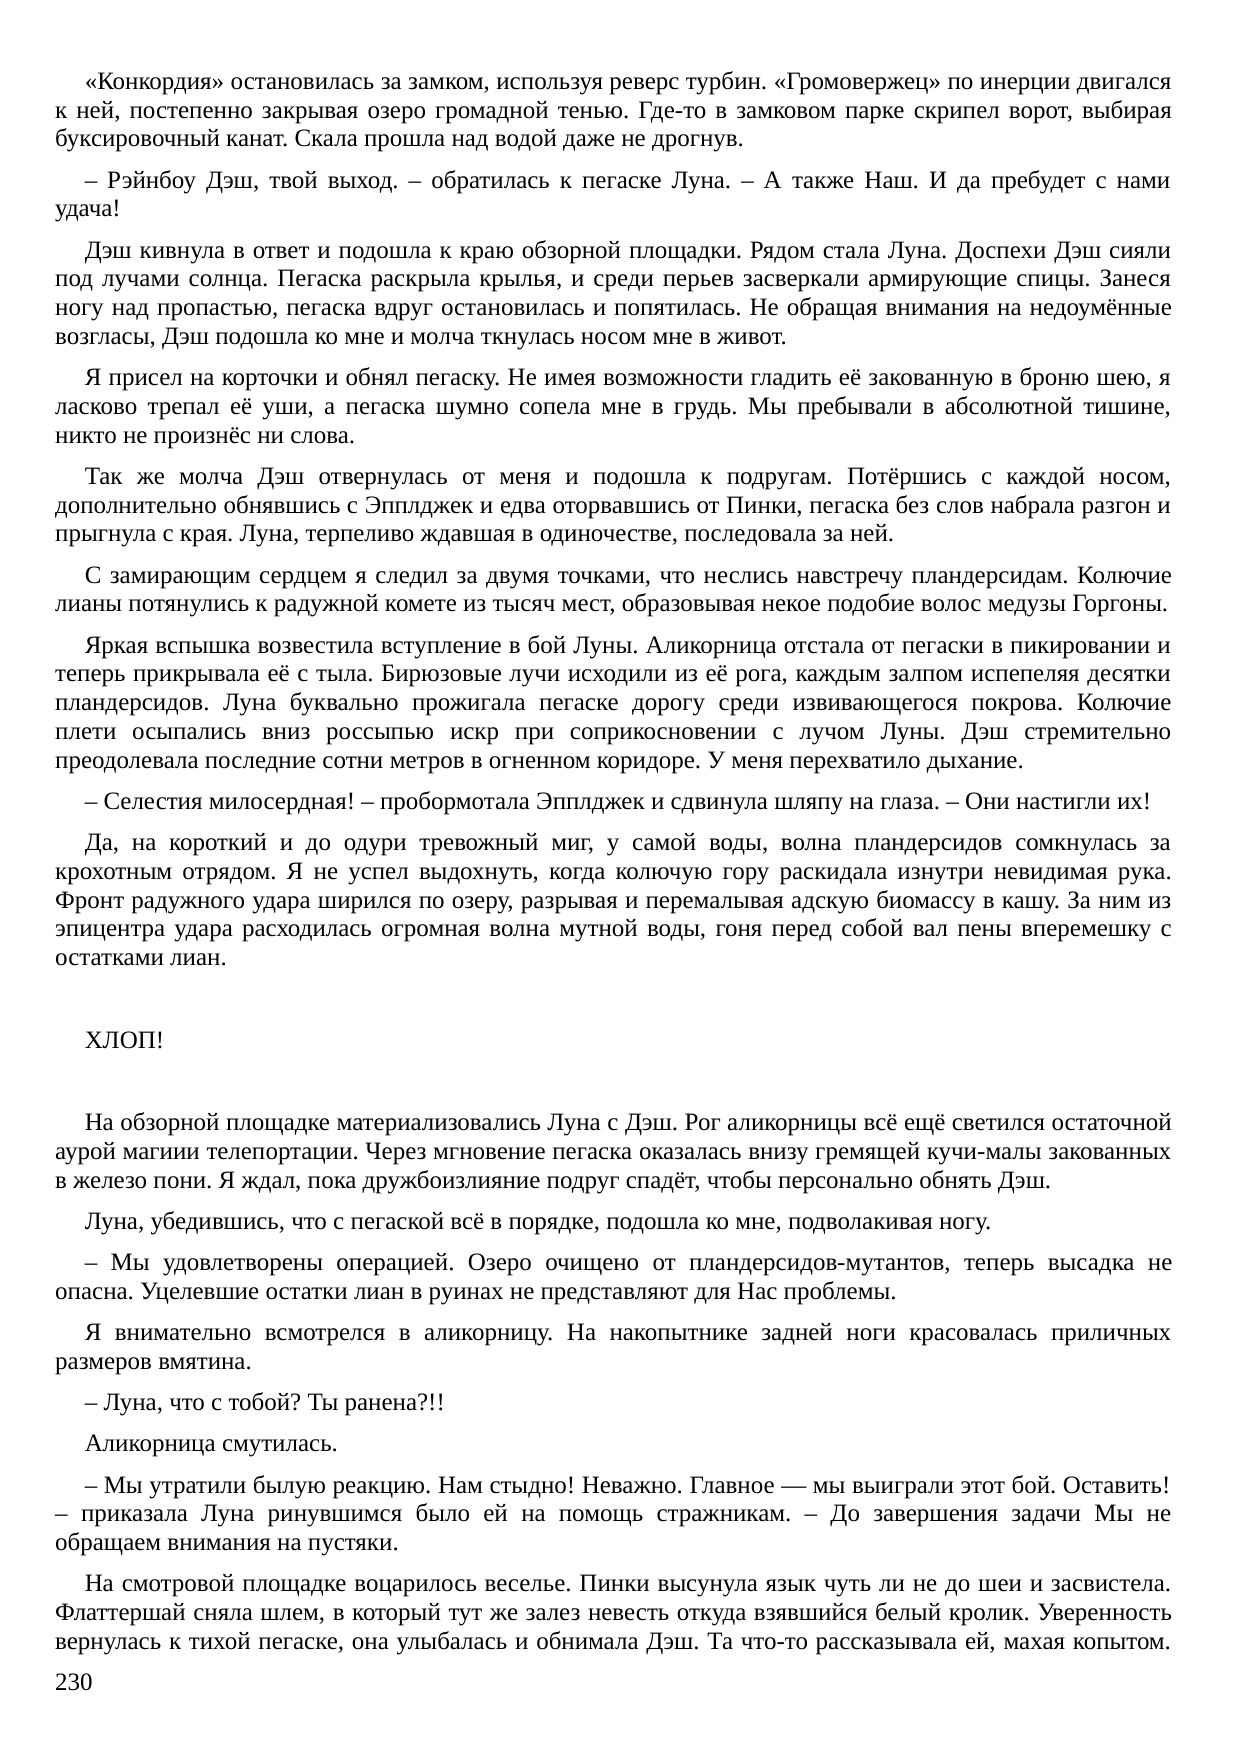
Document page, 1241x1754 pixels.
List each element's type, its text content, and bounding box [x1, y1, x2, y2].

text Я присел на корточки и обнял пегаску. Не имея возможности гладить её закованную в броню шею, я ласково трепал её уши, а пегаска шумно сопела мне в грудь. Мы пребывали в абсолютной тишине, никто не произнёс ни слова. [55, 362, 1173, 448]
text Яркая вспышка возвестила вступление в бой Луны. Аликорница отстала от пегаски в пикировании и теперь прикрывала её с тыла. Бирюзовые лучи исходили из её рога, каждым залпом испепеляя десятки пландерсидов. Луна буквально прожигала пегаске дорогу среди извивающегося покрова. Колючие плети осыпались вниз россыпью искр при соприкосновении с лучом Луны. Дэш стремительно преодолевала последние сотни метров в огненном коридоре. У меня перехватило дыхание. [55, 630, 1173, 773]
text – Луна, что с тобой? Ты ранена?!! [55, 1387, 1173, 1416]
text – Рэйнбоу Дэш, твой выход. – обратилась к пегаске Луна. – А также Наш. И да пребудет с нами удача! [55, 165, 1173, 222]
text Я внимательно всмотрелся в аликорницу. На накопытнике задней ноги красовалась приличных размеров вмятина. [55, 1317, 1173, 1375]
text ХЛОП! [55, 1025, 1173, 1053]
text На обзорной площадке материализовались Луна с Дэш. Рог аликорницы всё ещё светился остаточной аурой магиии телепортации. Через мгновение пегаска оказалась внизу гремящей кучи-малы закованных в железо пони. Я ждал, пока дружбоизлияние подруг спадёт, чтобы персонально обнять Дэш. [55, 1107, 1173, 1193]
text Аликорница смутилась. [55, 1428, 1173, 1457]
text Так же молча Дэш отвернулась от меня и подошла к подругам. Потёршись с каждой носом, дополнительно обнявшись с Эпплджек и едва оторвавшись от Пинки, пегаска без слов набрала разгон и прыгнула с края. Луна, терпеливо ждавшая в одиночестве, последовала за ней. [55, 461, 1173, 547]
text «Конкордия» остановилась за замком, используя реверс турбин. «Громовержец» по инерции двигался к ней, постепенно закрывая озеро громадной тенью. Где-то в замковом парке скрипел ворот, выбирая буксировочный канат. Скала прошла над водой даже не дрогнув. [55, 66, 1173, 152]
text На смотровой площадке воцарилось веселье. Пинки высунула язык чуть ли не до шеи и засвистела. Флаттершай сняла шлем, в который тут же залез невесть откуда взявшийся белый кролик. Уверенность вернулась к тихой пегаске, она улыбалась и обнимала Дэш. Та что-то рассказывала ей, махая копытом. [55, 1568, 1173, 1655]
text – Мы утратили былую реакцию. Нам стыдно! Неважно. Главное — мы выиграли этот бой. Оставить! – приказала Луна ринувшимся было ей на помощь стражникам. – До завершения задачи Мы не обращаем внимания на пустяки. [55, 1470, 1173, 1556]
text Дэш кивнула в ответ и подошла к краю обзорной площадки. Рядом стала Луна. Доспехи Дэш сияли под лучами солнца. Пегаска раскрыла крылья, и среди перьев засверкали армирующие спицы. Занеся ногу над пропастью, пегаска вдруг остановилась и попятилась. Не обращая внимания на недоумённые возгласы, Дэш подошла ко мне и молча ткнулась носом мне в живот. [55, 235, 1173, 350]
text Да, на короткий и до одури тревожный миг, у самой воды, волна пландерсидов сомкнулась за крохотным отрядом. Я не успел выдохнуть, когда колючую гору раскидала изнутри невидимая рука. Фронт радужного удара ширился по озеру, разрывая и перемалывая адскую биомассу в кашу. За ним из эпицентра удара расходилась огромная волна мутной воды, гоня перед собой вал пены вперемешку с остатками лиан. [55, 827, 1173, 971]
text – Мы удовлетворены операцией. Озеро очищено от пландерсидов-мутантов, теперь высадка не опасна. Уцелевшие остатки лиан в руинах не представляют для Нас проблемы. [55, 1247, 1173, 1305]
text С замирающим сердцем я следил за двумя точками, что неслись навстречу пландерсидам. Колючие лианы потянулись к радужной комете из тысяч мест, образовывая некое подобие волос медузы Горгоны. [55, 560, 1173, 617]
text Луна, убедившись, что с пегаской всё в порядке, подошла ко мне, подволакивая ногу. [55, 1206, 1173, 1235]
text – Селестия милосердная! – пробормотала Эпплджек и сдвинула шляпу на глаза. – Они настигли их! [55, 786, 1173, 815]
